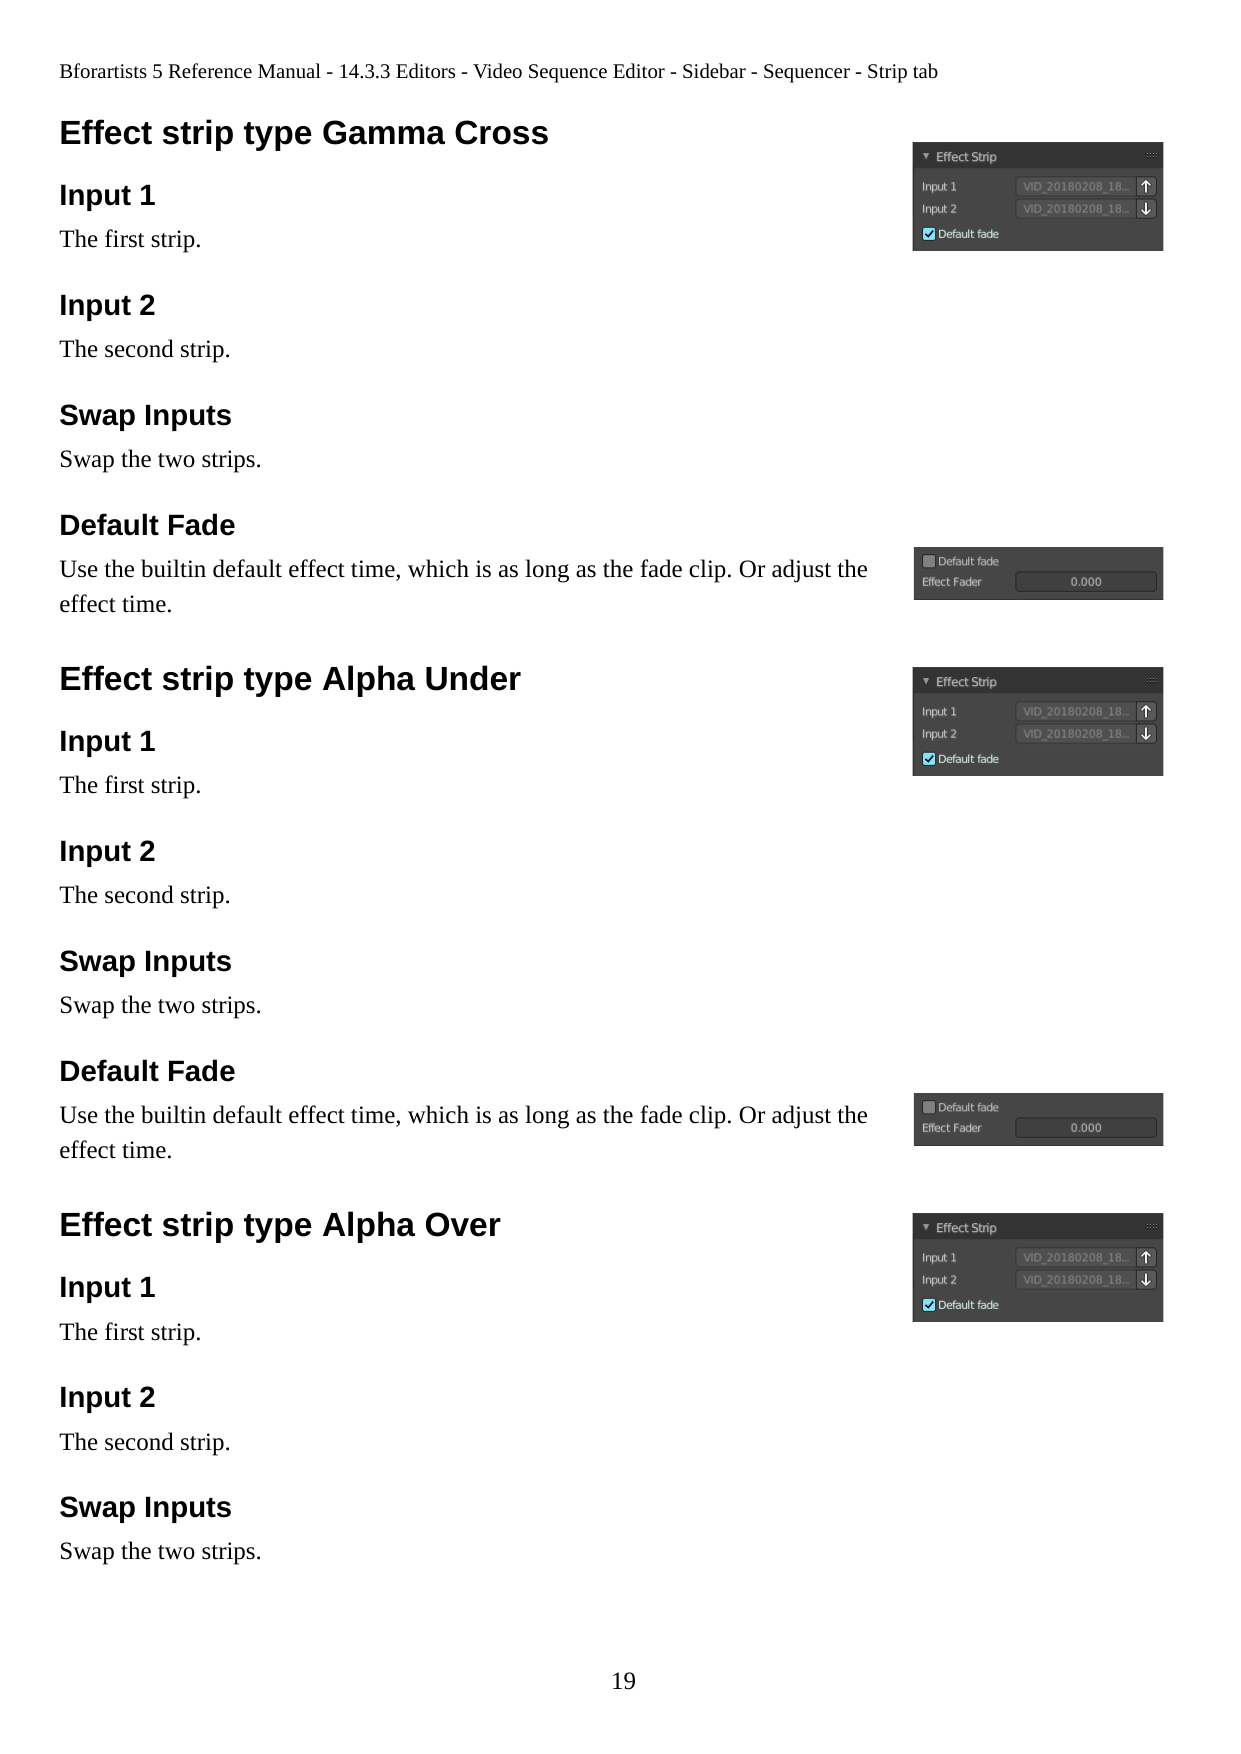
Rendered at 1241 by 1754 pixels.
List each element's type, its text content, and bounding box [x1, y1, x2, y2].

subtitle Default Fade [59, 508, 1181, 542]
subtitle Effect strip type Alpha Over [59, 1205, 1181, 1243]
text The first strip. [59, 224, 1181, 253]
text Swap the two strips. [59, 1536, 1181, 1565]
subtitle Default Fade [59, 1054, 1181, 1088]
subtitle Input 1 [59, 1270, 912, 1304]
subtitle Input 2 [59, 288, 1181, 322]
picture [912, 142, 1164, 251]
subtitle Effect strip type Alpha Under [59, 659, 1181, 697]
subtitle Effect strip type Gamma Cross [59, 113, 1181, 151]
subtitle Input 2 [59, 1380, 1181, 1414]
text The first strip. [59, 771, 1181, 799]
text Use the builtin default effect time, which is as long as the fade clip. Or adjust the effect time. [59, 1100, 1181, 1163]
subtitle [1164, 178, 1181, 212]
picture [913, 547, 1164, 600]
picture [912, 1213, 1164, 1322]
subtitle Input 1 [59, 724, 912, 758]
subtitle Swap Inputs [59, 398, 1181, 432]
text Use the builtin default effect time, which is as long as the fade clip. Or adjust the effect time. [59, 554, 1181, 617]
text The second strip. [59, 1427, 1181, 1455]
text Swap the two strips. [59, 444, 1181, 473]
subtitle Input 2 [59, 834, 1181, 868]
picture [913, 1093, 1164, 1146]
subtitle Swap Inputs [59, 1490, 1181, 1524]
text The second strip. [59, 881, 1181, 909]
subtitle [1164, 1270, 1181, 1304]
text The second strip. [59, 334, 1181, 363]
subtitle Input 1 [59, 178, 912, 212]
text The first strip. [59, 1317, 1181, 1345]
subtitle [1164, 724, 1181, 758]
picture [912, 667, 1164, 776]
text Swap the two strips. [59, 990, 1181, 1019]
subtitle Swap Inputs [59, 944, 1181, 978]
